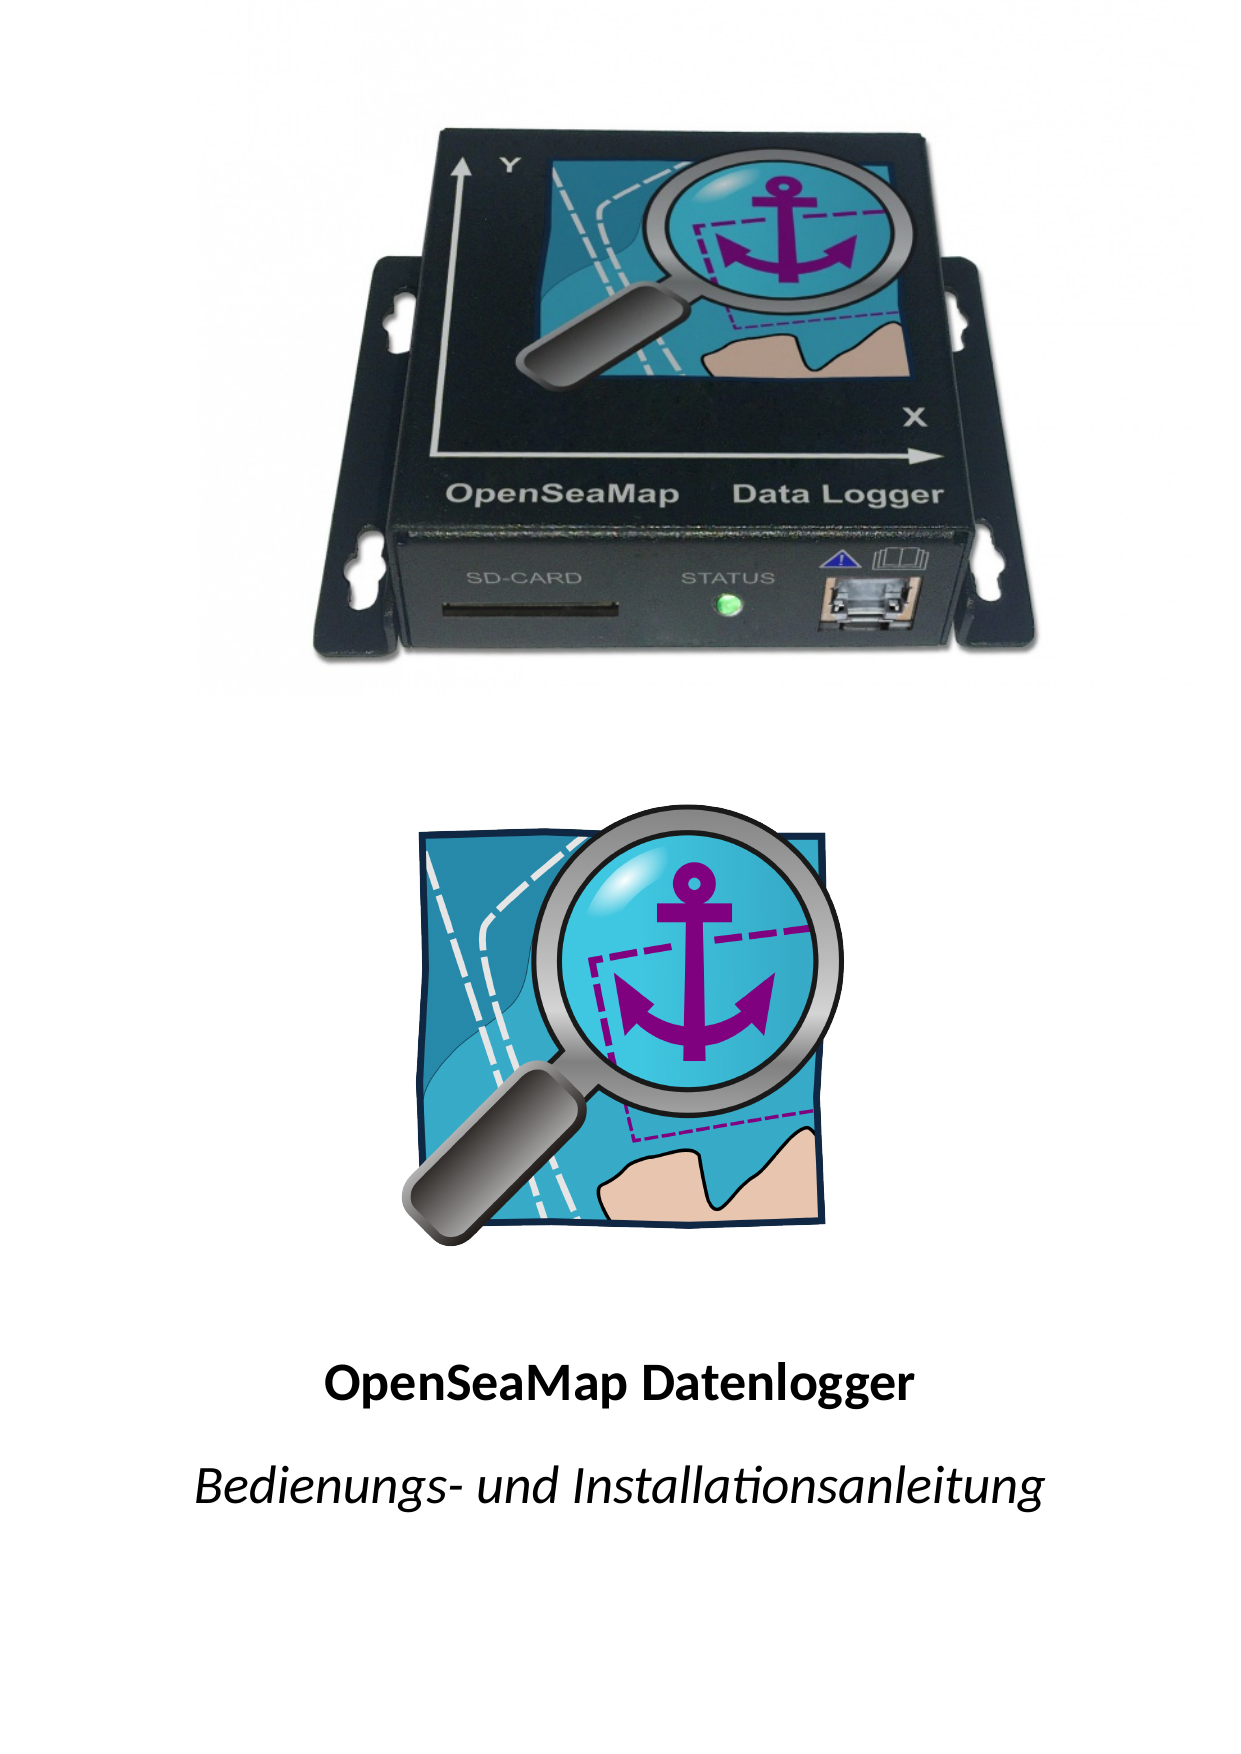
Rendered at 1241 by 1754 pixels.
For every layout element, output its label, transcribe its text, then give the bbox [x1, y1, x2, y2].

picture [198, 0, 1202, 697]
title OpenSeaMap Datenlogger [118, 1348, 1122, 1414]
subtitle Bedienungs- und Installationsanleitung [118, 1451, 1122, 1517]
picture [384, 792, 857, 1265]
